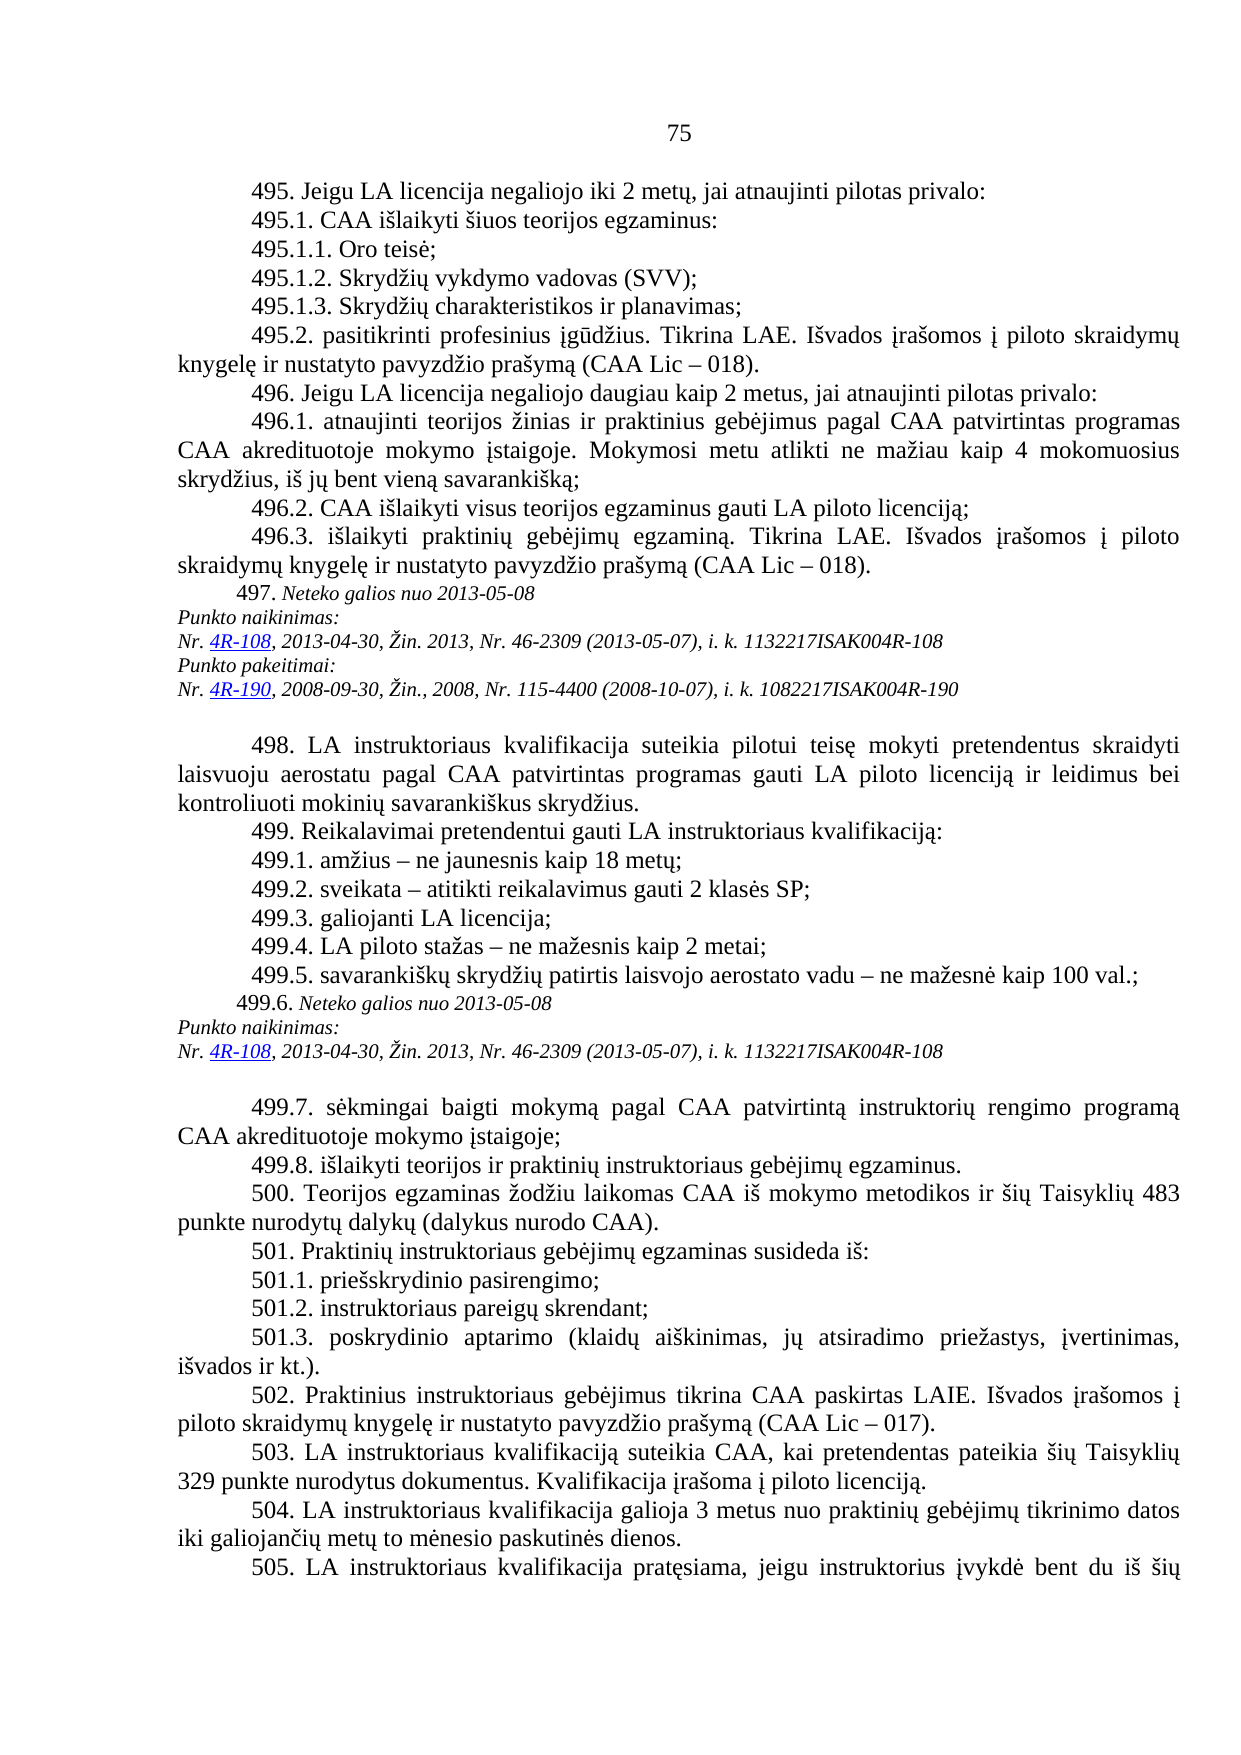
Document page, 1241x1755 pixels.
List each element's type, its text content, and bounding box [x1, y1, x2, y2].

text Punkto pakeitimai: [177, 653, 1181, 677]
text 497. Neteko galios nuo 2013-05-08 [177, 579, 1181, 605]
text 499.4. LA piloto stažas – ne mažesnis kaip 2 metai; [177, 931, 1181, 960]
text 496.1. atnaujinti teorijos žinias ir praktinius gebėjimus pagal CAA patvirtintas programas CAA akredituotoje mokymo įstaigoje. Mokymosi metu atlikti ne mažiau kaip 4 mokomuosius skrydžius, iš jų bent vieną savarankišką; [177, 406, 1181, 493]
text 501.2. instruktoriaus pareigų skrendant; [177, 1293, 1181, 1322]
text 505. LA instruktoriaus kvalifikacija pratęsiama, jeigu instruktorius įvykdė bent du iš šių [177, 1552, 1181, 1581]
text 499.8. išlaikyti teorijos ir praktinių instruktoriaus gebėjimų egzaminus. [177, 1150, 1181, 1178]
text 495. Jeigu LA licencija negaliojo iki 2 metų, jai atnaujinti pilotas privalo: [177, 176, 1181, 205]
text 501.3. poskrydinio aptarimo (klaidų aiškinimas, jų atsiradimo priežastys, įvertinimas, išvados ir kt.). [177, 1322, 1181, 1380]
text 499.6. Neteko galios nuo 2013-05-08 [177, 989, 1181, 1015]
text 495.1. CAA išlaikyti šiuos teorijos egzaminus: [177, 205, 1181, 234]
text Nr. 4R-108, 2013-04-30, Žin. 2013, Nr. 46-2309 (2013-05-07), i. k. 1132217ISAK004R-108 [177, 629, 1181, 653]
text 499.2. sveikata – atitikti reikalavimus gauti 2 klasės SP; [177, 874, 1181, 903]
text 499.1. amžius – ne jaunesnis kaip 18 metų; [177, 845, 1181, 874]
text Punkto naikinimas: [177, 605, 1181, 629]
text 495.1.2. Skrydžių vykdymo vadovas (SVV); [177, 263, 1181, 291]
text 499.3. galiojanti LA licencija; [177, 903, 1181, 931]
text 495.1.1. Oro teisė; [177, 234, 1181, 263]
text 496. Jeigu LA licencija negaliojo daugiau kaip 2 metus, jai atnaujinti pilotas privalo: [177, 378, 1181, 406]
text 502. Praktinius instruktoriaus gebėjimus tikrina CAA paskirtas LAIE. Išvados įrašomos į piloto skraidymų knygelę ir nustatyto pavyzdžio prašymą (CAA Lic – 017). [177, 1380, 1181, 1437]
text 496.3. išlaikyti praktinių gebėjimų egzaminą. Tikrina LAE. Išvados įrašomos į piloto skraidymų knygelę ir nustatyto pavyzdžio prašymą (CAA Lic – 018). [177, 521, 1181, 579]
text 495.1.3. Skrydžių charakteristikos ir planavimas; [177, 291, 1181, 320]
text Nr. 4R-190, 2008-09-30, Žin., 2008, Nr. 115-4400 (2008-10-07), i. k. 1082217ISAK004R-190 [177, 677, 1181, 701]
text Nr. 4R-108, 2013-04-30, Žin. 2013, Nr. 46-2309 (2013-05-07), i. k. 1132217ISAK004R-108 [177, 1039, 1181, 1063]
text 504. LA instruktoriaus kvalifikacija galioja 3 metus nuo praktinių gebėjimų tikrinimo datos iki galiojančių metų to mėnesio paskutinės dienos. [177, 1495, 1181, 1552]
text 498. LA instruktoriaus kvalifikacija suteikia pilotui teisę mokyti pretendentus skraidyti laisvuoju aerostatu pagal CAA patvirtintas programas gauti LA piloto licenciją ir leidimus bei kontroliuoti mokinių savarankiškus skrydžius. [177, 730, 1181, 816]
text 501.1. priešskrydinio pasirengimo; [177, 1265, 1181, 1293]
text Punkto naikinimas: [177, 1015, 1181, 1039]
text 495.2. pasitikrinti profesinius įgūdžius. Tikrina LAE. Išvados įrašomos į piloto skraidymų knygelę ir nustatyto pavyzdžio prašymą (CAA Lic – 018). [177, 320, 1181, 378]
text 499. Reikalavimai pretendentui gauti LA instruktoriaus kvalifikaciją: [177, 816, 1181, 845]
text 499.7. sėkmingai baigti mokymą pagal CAA patvirtintą instruktorių rengimo programą CAA akredituotoje mokymo įstaigoje; [177, 1092, 1181, 1150]
text 501. Praktinių instruktoriaus gebėjimų egzaminas susideda iš: [177, 1236, 1181, 1265]
text 496.2. CAA išlaikyti visus teorijos egzaminus gauti LA piloto licenciją; [177, 493, 1181, 521]
text 500. Teorijos egzaminas žodžiu laikomas CAA iš mokymo metodikos ir šių Taisyklių 483 punkte nurodytų dalykų (dalykus nurodo CAA). [177, 1178, 1181, 1236]
text 503. LA instruktoriaus kvalifikaciją suteikia CAA, kai pretendentas pateikia šių Taisyklių 329 punkte nurodytus dokumentus. Kvalifikacija įrašoma į piloto licenciją. [177, 1437, 1181, 1495]
text 499.5. savarankiškų skrydžių patirtis laisvojo aerostato vadu – ne mažesnė kaip 100 val.; [177, 960, 1181, 989]
